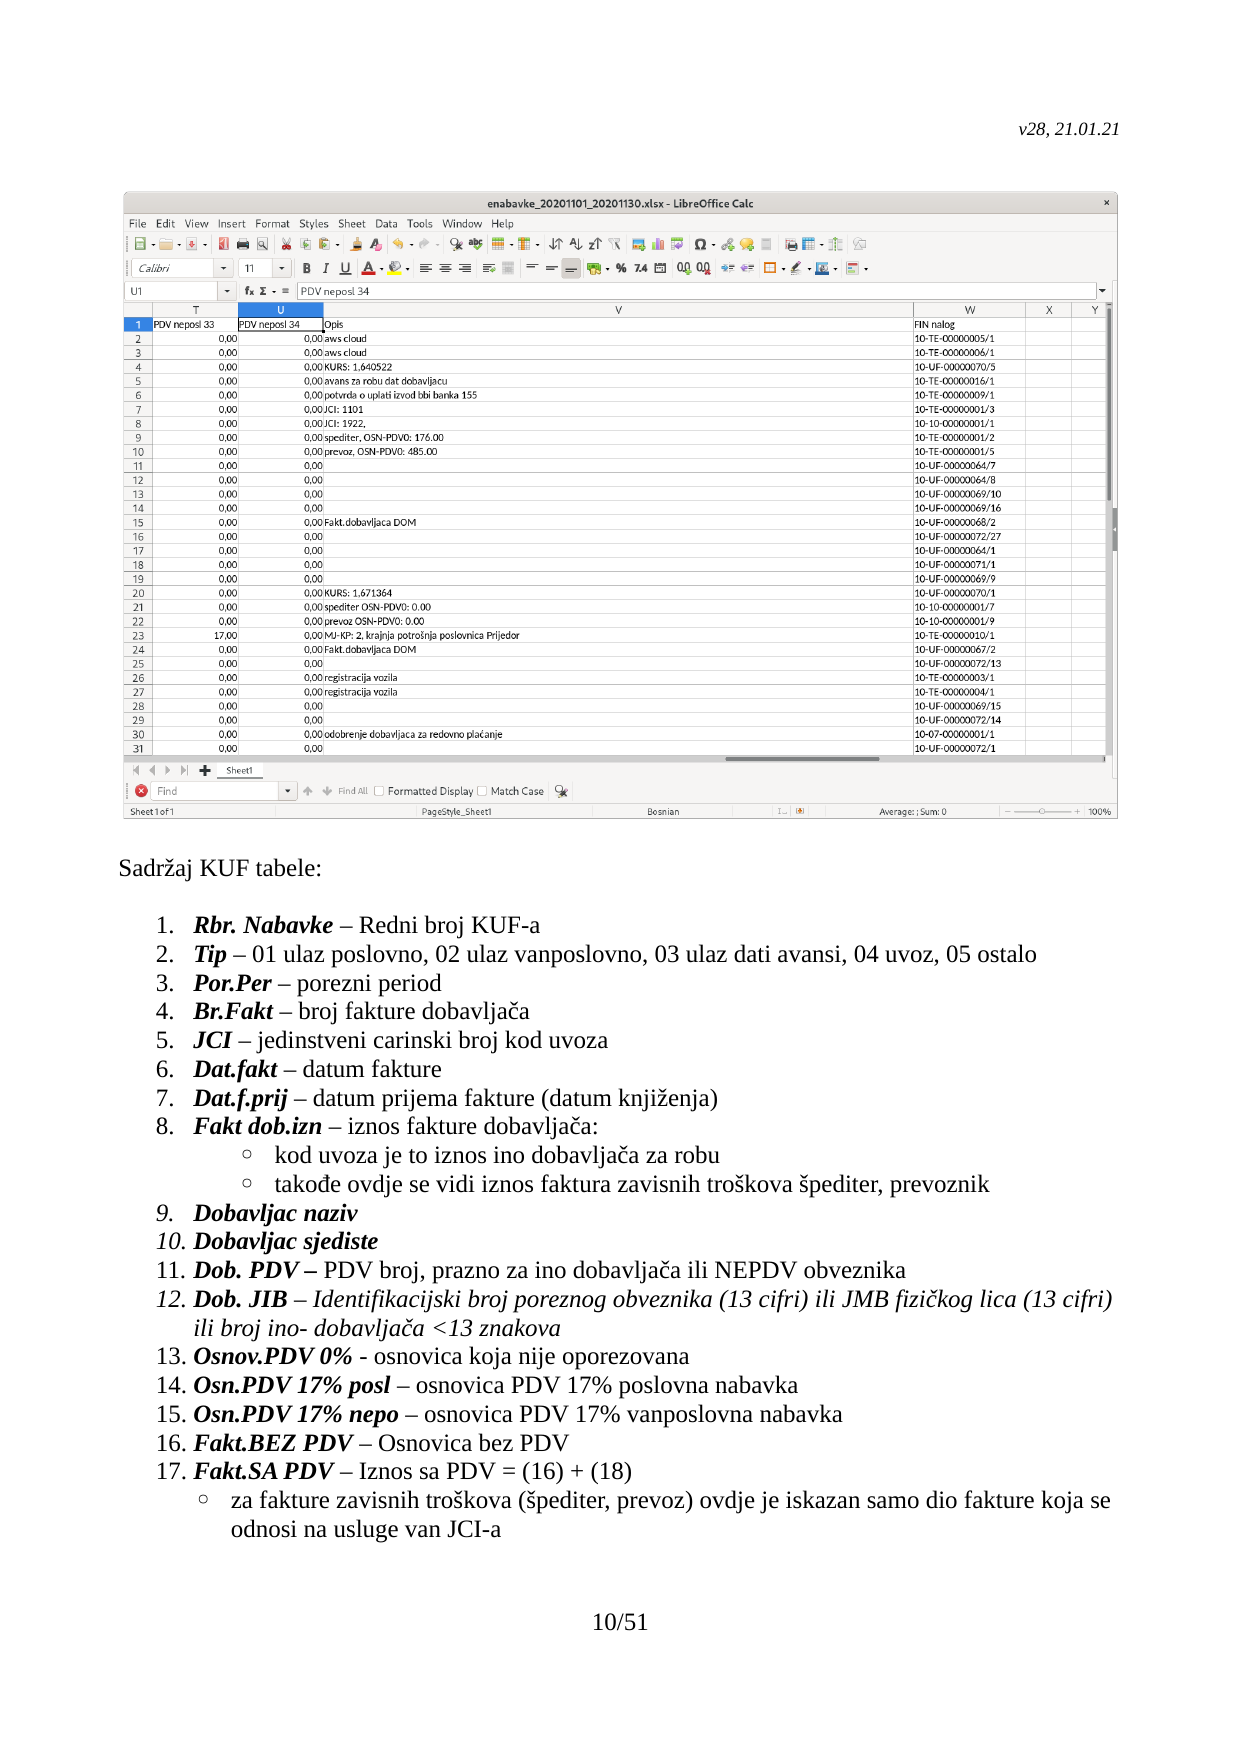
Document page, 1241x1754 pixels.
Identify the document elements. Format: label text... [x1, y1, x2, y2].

list Fakt dob.izn – iznos fakture dobavljača: [156, 1111, 1122, 1140]
list Osn.PDV 17% posl – osnovica PDV 17% poslovna nabavka [156, 1370, 1122, 1399]
text Sadržaj KUF tabele: [118, 853, 1122, 881]
list Osnov.PDV 0% - osnovica koja nije oporezovana [156, 1341, 1122, 1370]
list Tip – 01 ulaz poslovno, 02 ulaz vanposlovno, 03 ulaz dati avansi, 04 uvoz, 05 ostalo [156, 939, 1122, 968]
list Dob. JIB – Identifikacijski broj poreznog obveznika (13 cifri) ili JMB fizičkog lica (13 cifri) ili broj ino- dobavljača <13 znakova [156, 1284, 1122, 1341]
list Dob. PDV – PDV broj, prazno za ino dobavljača ili NEPDV obveznika [156, 1255, 1122, 1284]
list Dobavljac naziv [156, 1198, 1122, 1226]
list Por.Per – porezni period [156, 968, 1122, 996]
list Fakt.BEZ PDV – Osnovica bez PDV [156, 1428, 1122, 1456]
list Dat.f.prij – datum prijema fakture (datum knjiženja) [156, 1083, 1122, 1111]
list Rbr. Nabavke – Redni broj KUF-a [156, 910, 1122, 939]
list Osn.PDV 17% nepo – osnovica PDV 17% vanposlovna nabavka [156, 1399, 1122, 1428]
list za fakture zavisnih troškova (špediter, prevoz) ovdje je iskazan samo dio fakture koja se odnosi na usluge van JCI-a [193, 1485, 1122, 1543]
list Dobavljac sjediste [156, 1226, 1122, 1255]
list Fakt.SA PDV – Iznos sa PDV = (16) + (18) [156, 1456, 1122, 1485]
list takođe ovdje se vidi iznos faktura zavisnih troškova špediter, prevoznik [237, 1169, 1122, 1198]
list JCI – jedinstveni carinski broj kod uvoza [156, 1025, 1122, 1054]
list Dat.fakt – datum fakture [156, 1054, 1122, 1083]
list kod uvoza je to iznos ino dobavljača za robu [237, 1140, 1122, 1169]
list Br.Fakt – broj fakture dobavljača [156, 996, 1122, 1025]
picture [118, 187, 1123, 824]
